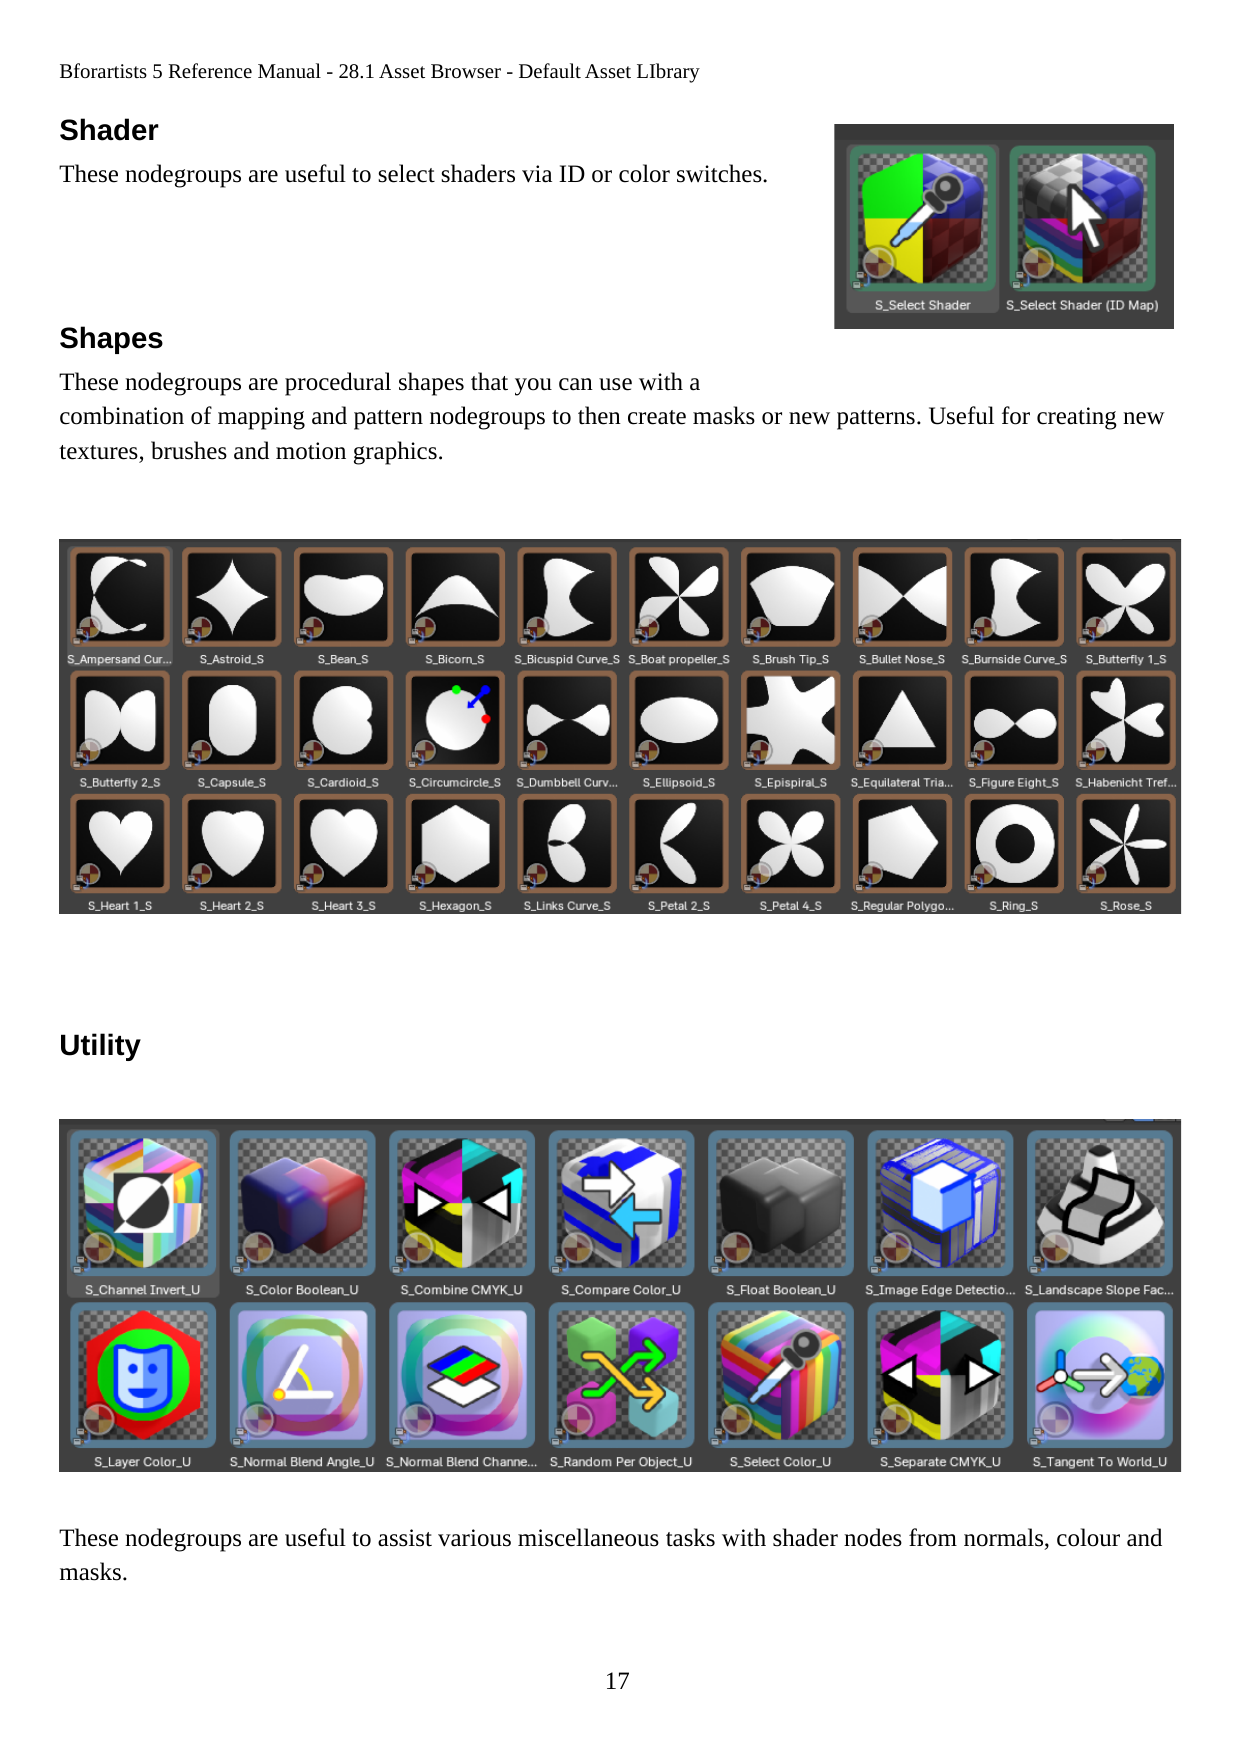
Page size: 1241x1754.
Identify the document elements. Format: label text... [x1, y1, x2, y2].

subtitle Shapes [59, 321, 1181, 354]
text These nodegroups are useful to select shaders via ID or color switches. [59, 159, 834, 188]
picture [834, 124, 1174, 329]
text These nodegroups are useful to assist various miscellaneous tasks with shader nodes from normals, colour and masks. [59, 1472, 1181, 1586]
text [59, 1074, 1181, 1119]
text These nodegroups are procedural shapes that you can use with a combination of mapping and pattern nodegroups to then create masks or new patterns. Useful for creating new textures, brushes and motion graphics. [59, 367, 1181, 464]
picture [59, 1119, 1182, 1472]
subtitle Shader [59, 113, 1181, 146]
picture [59, 539, 1182, 914]
subtitle Utility [59, 1028, 1181, 1062]
